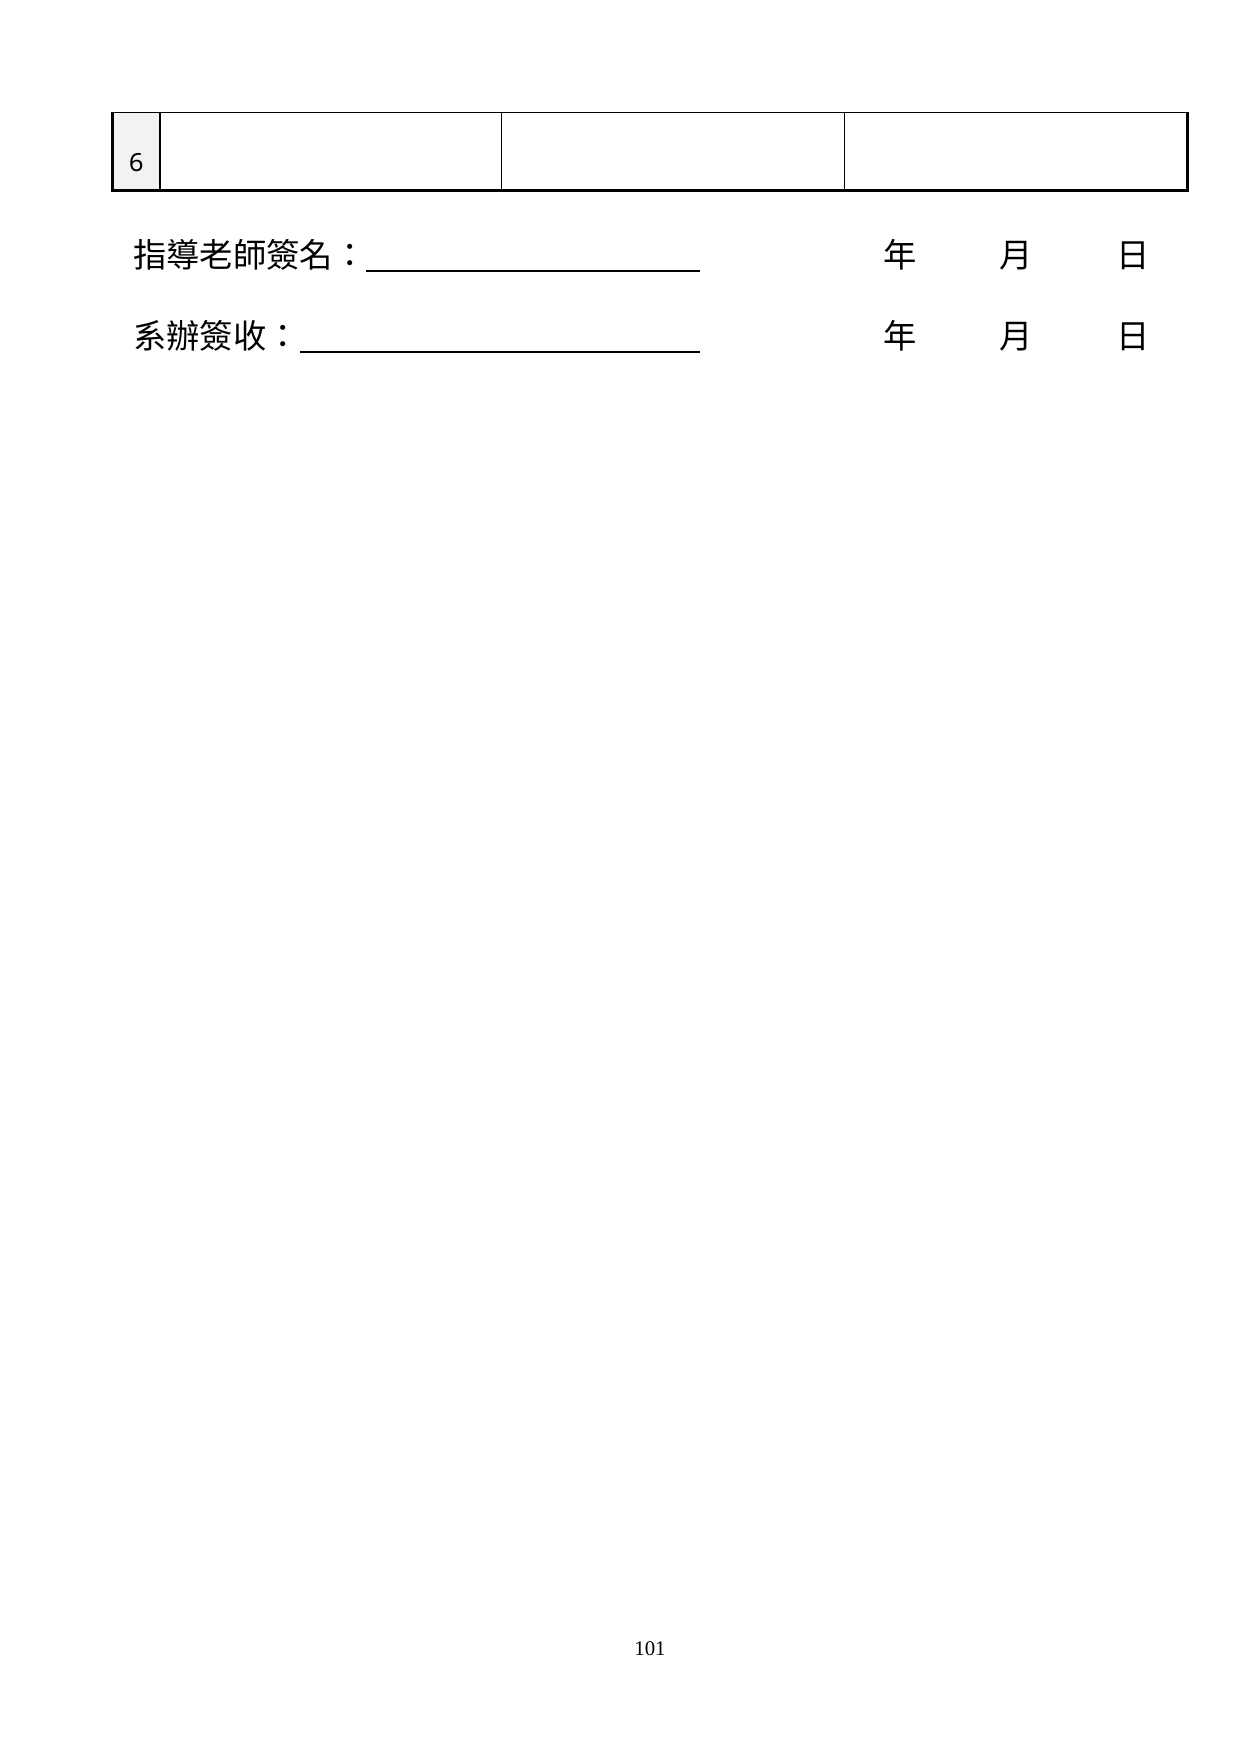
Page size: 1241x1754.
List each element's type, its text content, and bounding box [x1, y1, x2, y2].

table_cell 6 [114, 113, 159, 189]
text 系辦簽收： 年 月 日 [133, 292, 1167, 354]
table_cell [502, 113, 844, 189]
table_cell [161, 113, 501, 189]
text 指導老師簽名： 年 月 日 [133, 211, 1167, 273]
table_cell [845, 113, 1186, 189]
